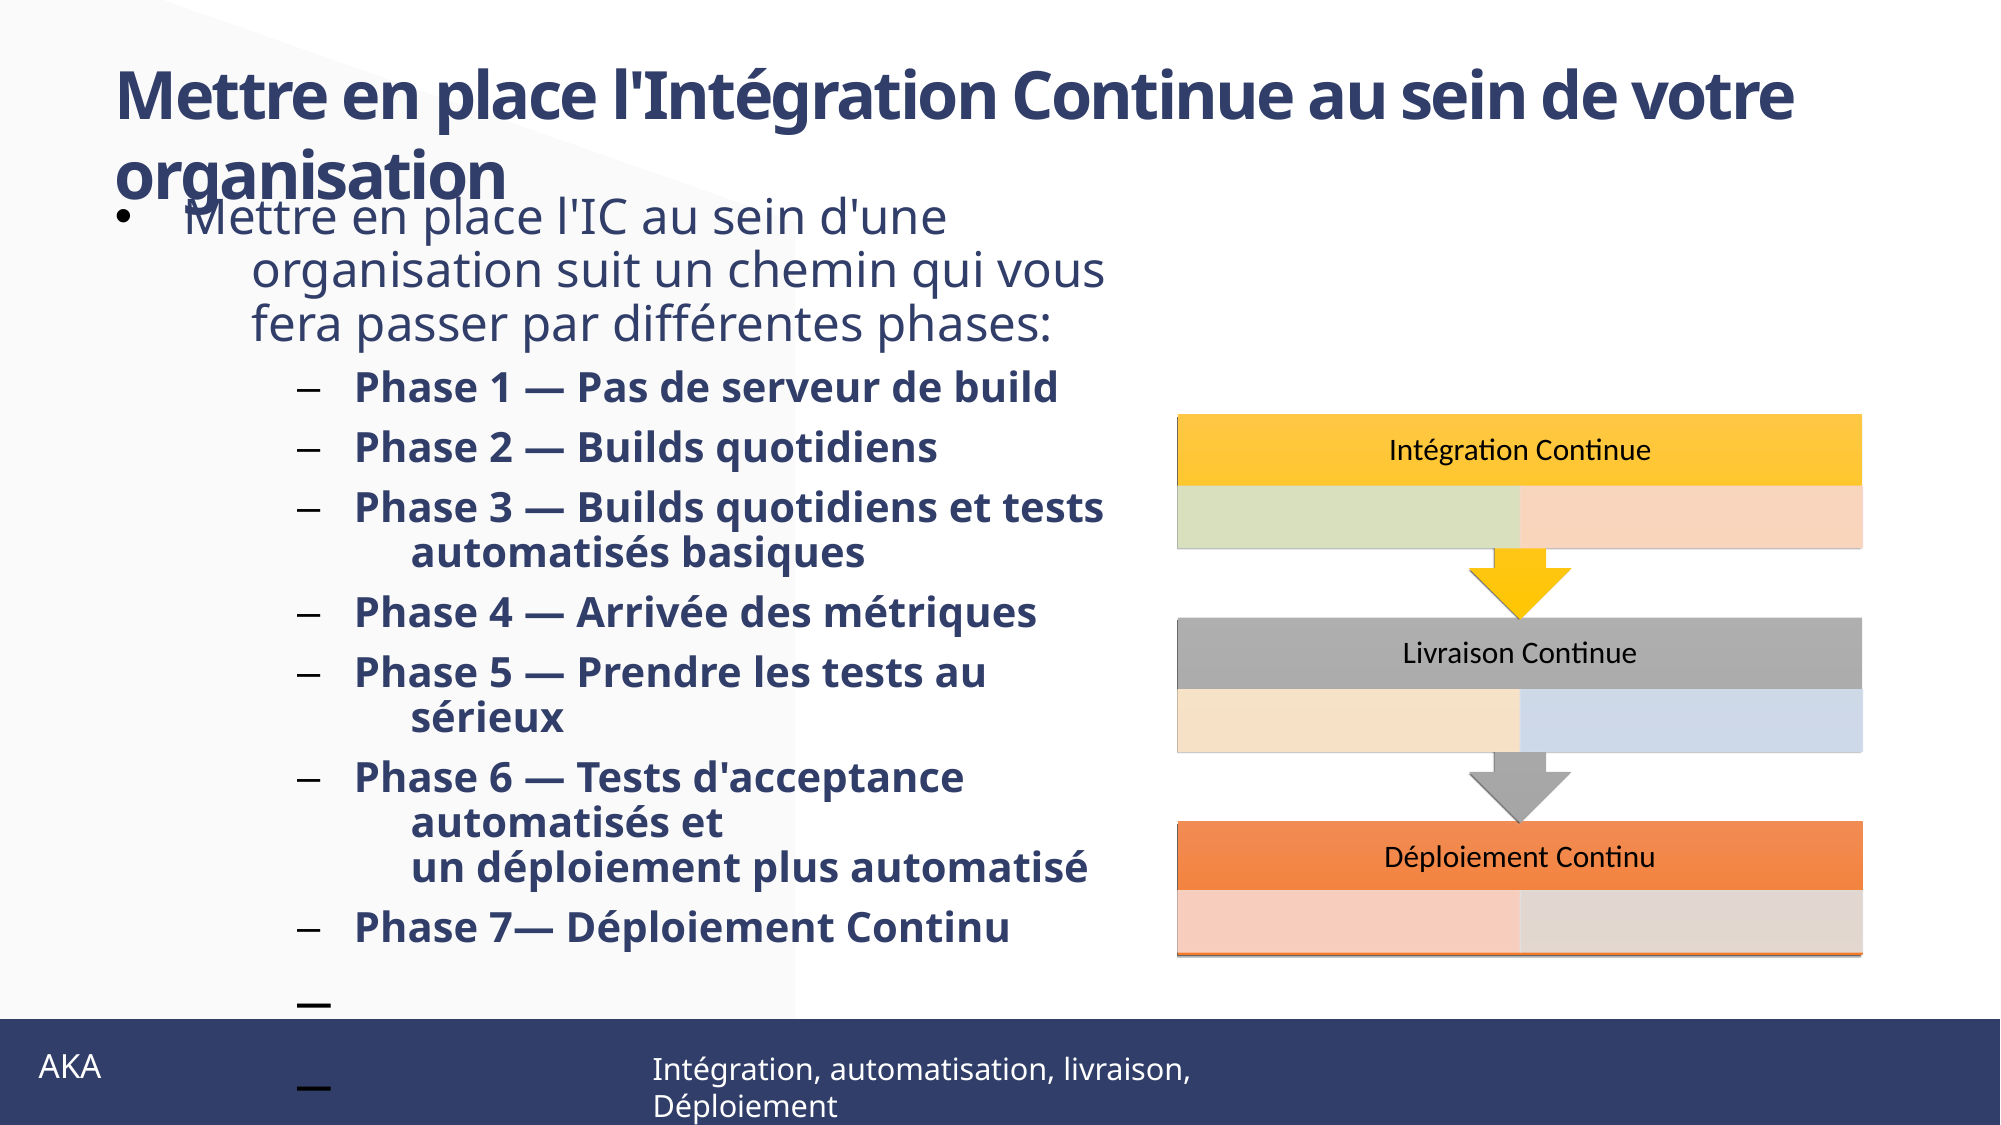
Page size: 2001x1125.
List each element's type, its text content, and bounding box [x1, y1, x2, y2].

text_box Déploiement Continu [1177, 821, 1863, 890]
text_box [1177, 486, 1863, 548]
text_box Intégration Continue [1177, 414, 1863, 486]
text_box Intégration Continue [1468, 548, 1572, 620]
text_box [1177, 890, 1863, 953]
text_box [1177, 689, 1863, 752]
text_box Livraison Continue [1468, 752, 1572, 824]
text_box Livraison Continue [1177, 617, 1863, 689]
title Mettre en place l'Intégration Continue au sein de votre organisation [99, 45, 1930, 200]
list Mettre en place l'IC au sein d'une organisation suit un chemin qui vous fera passer par différentes phases: Phase 1 — Pas de serveur de build Phase 2 — Builds quotidiens Phase 3 — Builds quotidiens et tests automatisés basiques Phase 4 — Arrivée des métriques Phase 5 — Prendre les tests au sérieux Phase 6 — Tests d'acceptance automatisés et un déploiement plus automatisé Phase 7— Déploiement Continu [99, 200, 1127, 1039]
